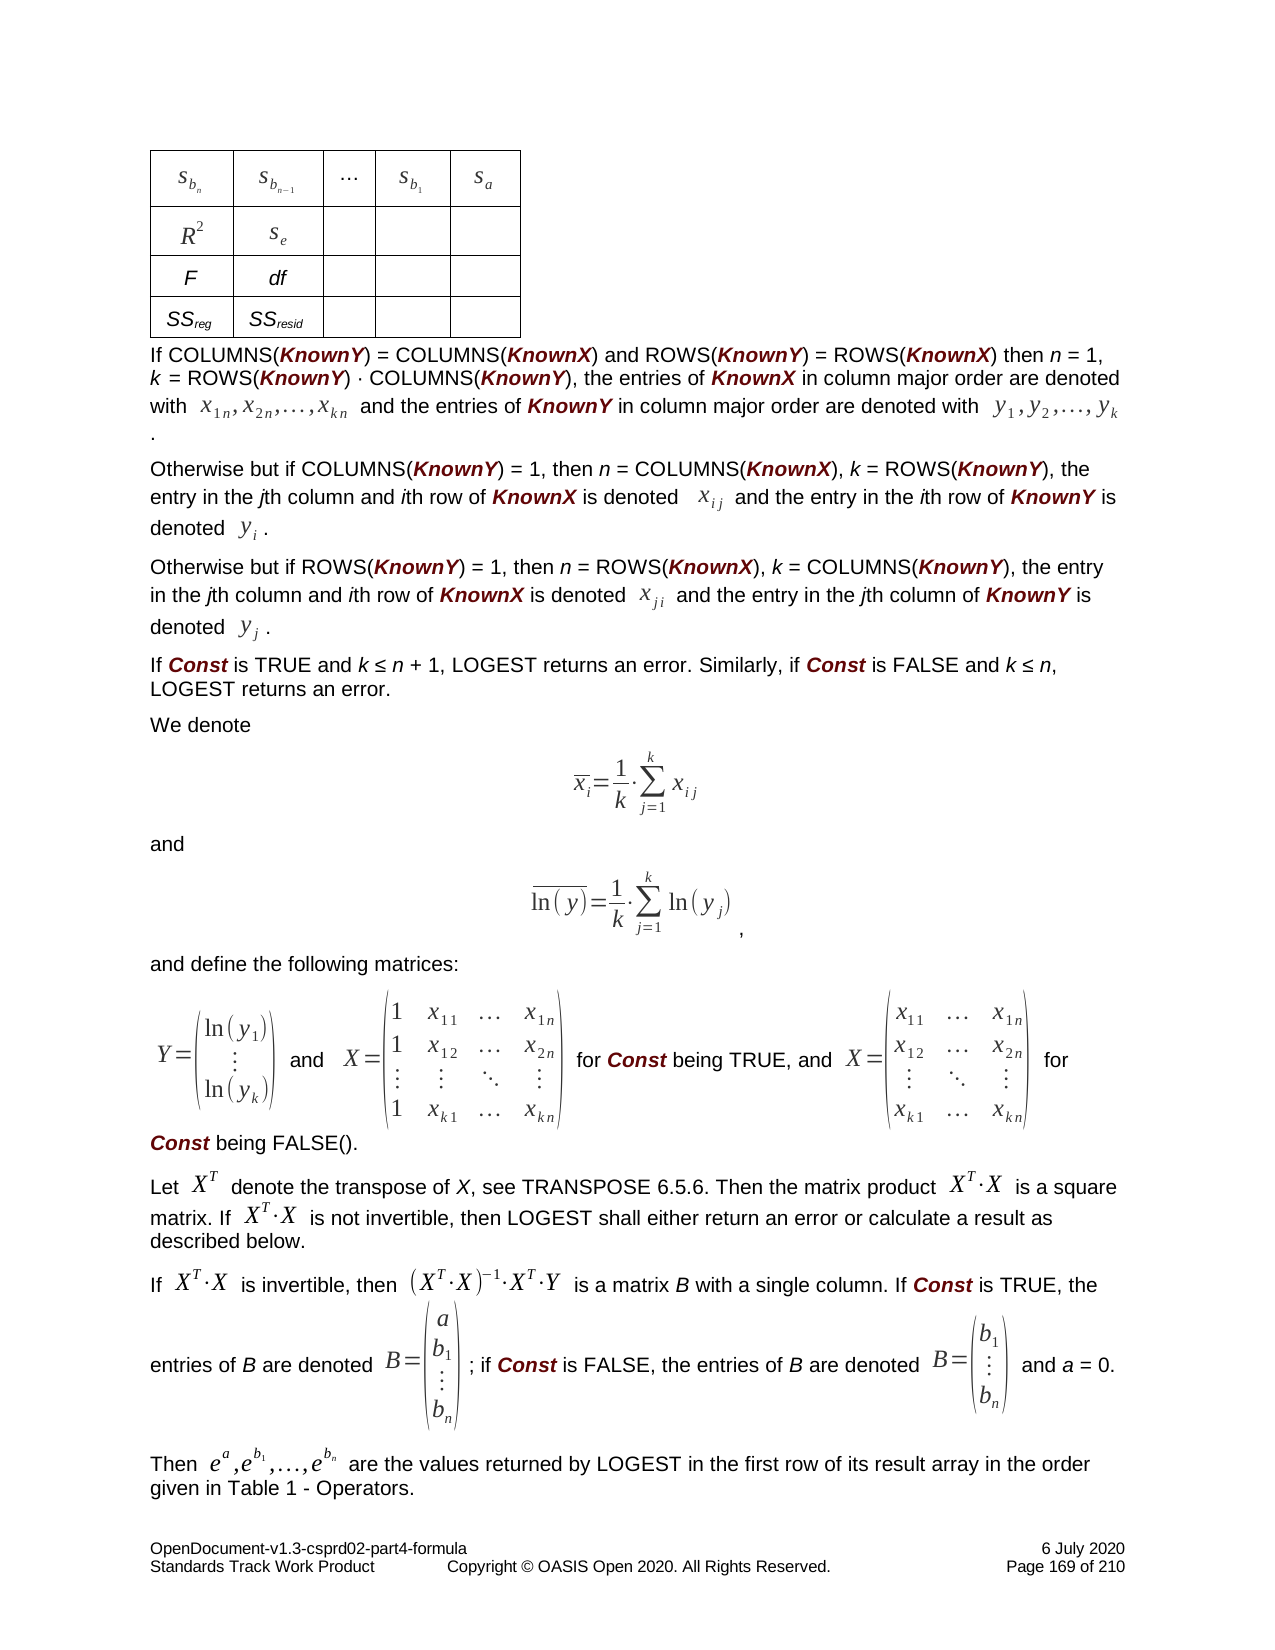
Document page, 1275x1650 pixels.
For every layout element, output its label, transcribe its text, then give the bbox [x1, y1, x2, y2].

text and define the following matrices: [150, 952, 1125, 976]
text Then are the values returned by LOGEST in the first row of its result array in the order given in Table 1 - Operators. [150, 1444, 1125, 1500]
text If COLUMNS(KnownY) = COLUMNS(KnownX) and ROWS(KnownY) = ROWS(KnownX) then n = 1, k = ROWS(KnownY) ∙ COLUMNS(KnownY), the entries of KnownX in column major order are denoted with and the entries of KnownY in column major order are denoted with . [150, 343, 1125, 445]
text Otherwise but if ROWS(KnownY) = 1, then n = ROWS(KnownX), k = COLUMNS(KnownY), the entry in the jth column and ith row of KnownX is denoted and the entry in the jth column of KnownY is denoted . [150, 556, 1125, 642]
table_cell [324, 297, 375, 337]
text If Const is TRUE and k ≤ n + 1, LOGEST returns an error. Similarly, if Const is FALSE and k ≤ n, LOGEST returns an error. [150, 654, 1125, 701]
table_cell … [324, 151, 375, 206]
table_cell [324, 256, 375, 296]
table_cell [451, 256, 520, 296]
table_cell SSresid [234, 297, 323, 337]
table_cell [376, 151, 450, 206]
table_cell [376, 207, 450, 255]
text We denote [150, 713, 1125, 737]
text and [150, 833, 1125, 856]
table_cell SSreg [151, 297, 233, 337]
text If is invertible, then is a matrix B with a single column. If Const is TRUE, the entries of B are denoted ; if Const is FALSE, the entries of B are denoted and a = 0. [150, 1265, 1125, 1432]
table_cell F [151, 256, 233, 296]
table_cell [324, 207, 375, 255]
table_cell [451, 151, 520, 206]
table_cell [151, 207, 233, 255]
text , [150, 868, 1125, 940]
table_cell [451, 207, 520, 255]
text Let denote the transpose of X, see TRANSPOSE 6.5.6. Then the matrix product is a square matrix. If is not invertible, then LOGEST shall either return an error or calculate a result as described below. [150, 1167, 1125, 1253]
table_cell df [234, 256, 323, 296]
text Otherwise but if COLUMNS(KnownY) = 1, then n = COLUMNS(KnownX), k = ROWS(KnownY), the entry in the jth column and ith row of KnownX is denoted and the entry in the ith row of KnownY is denoted . [150, 457, 1125, 543]
table_cell [151, 151, 233, 206]
table_cell [376, 256, 450, 296]
table_cell [234, 151, 323, 206]
table_cell [451, 297, 520, 337]
text and for Const being TRUE, and for Const being FALSE(). [150, 988, 1125, 1155]
table_cell [376, 297, 450, 337]
table_cell [234, 207, 323, 255]
